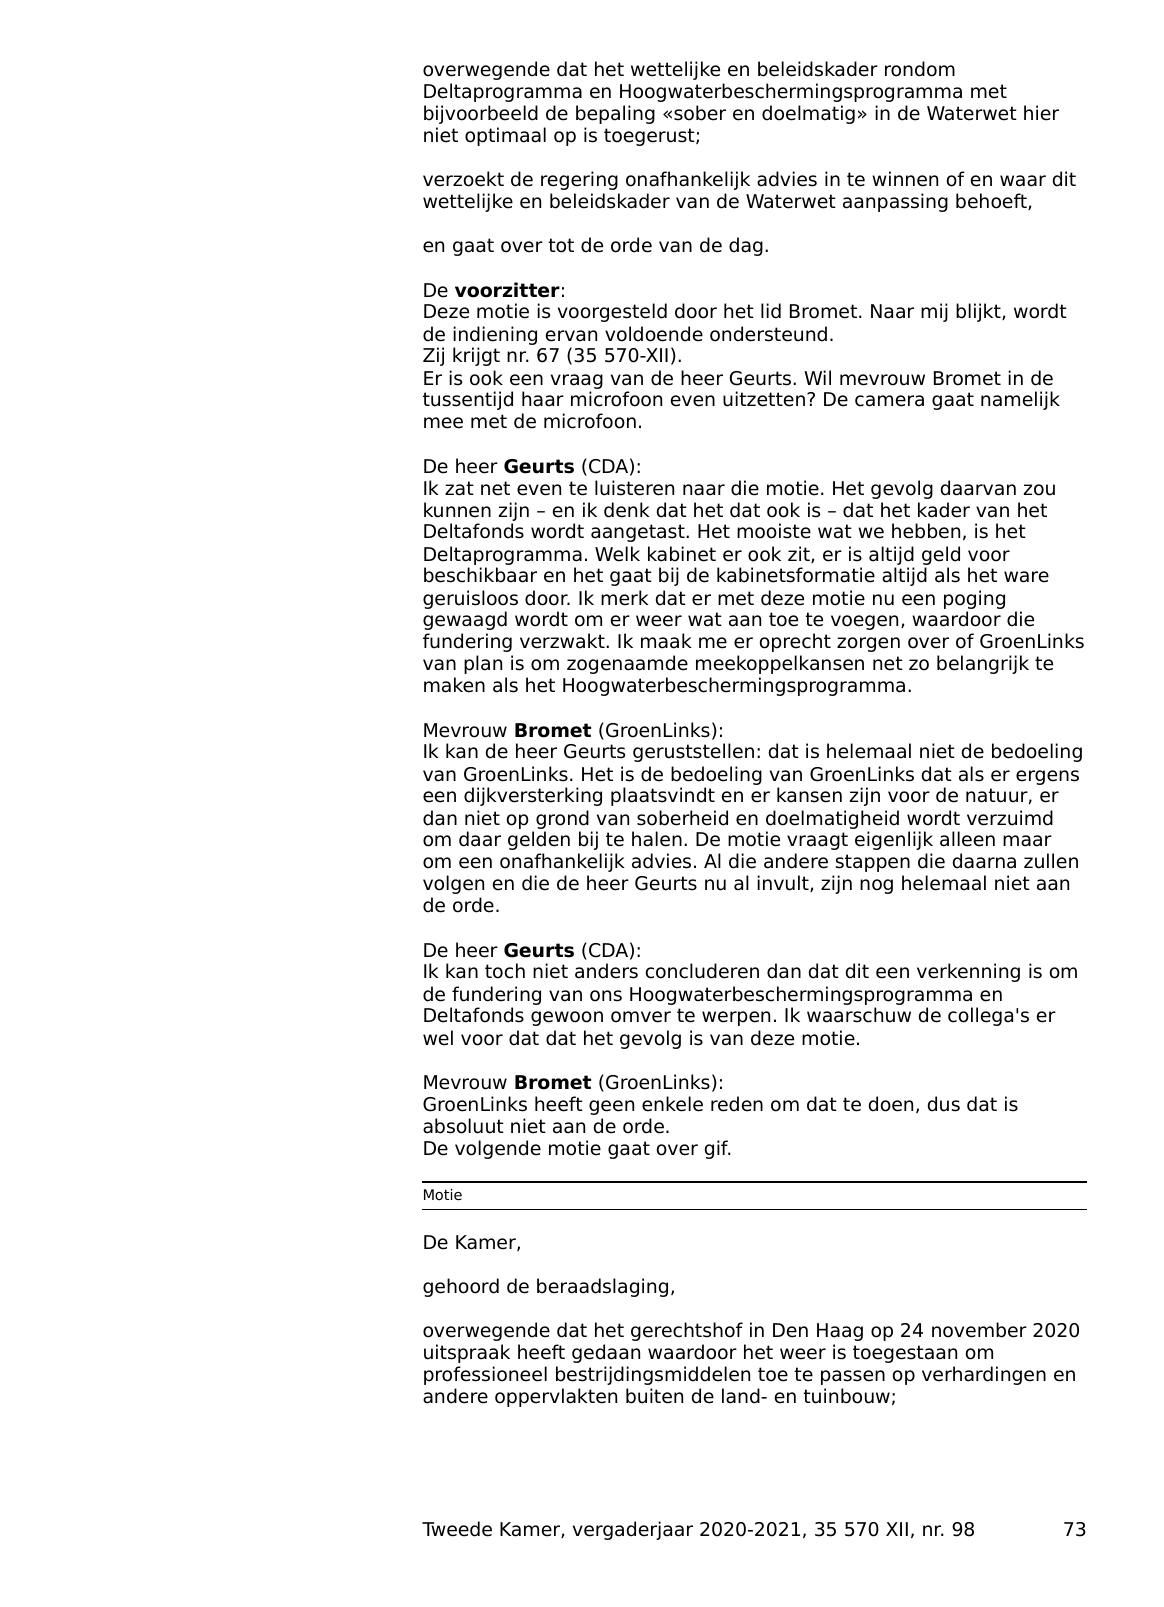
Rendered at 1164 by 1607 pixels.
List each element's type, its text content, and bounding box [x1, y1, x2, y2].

text Mevrouw Bromet (GroenLinks): [422, 1072, 1087, 1093]
text De Kamer, [422, 1232, 1087, 1254]
text gehoord de beraadslaging, [422, 1276, 1087, 1298]
text De heer Geurts (CDA): [422, 939, 1087, 961]
text De heer Geurts (CDA): [422, 456, 1087, 477]
text De voorzitter: [422, 279, 1087, 301]
text Ik zat net even te luisteren naar die motie. Het gevolg daarvan zou kunnen zijn – en ik denk dat het dat ook is – dat het kader van het Deltafonds wordt aangetast. Het mooiste wat we hebben, is het Deltaprogramma. Welk kabinet er ook zit, er is altijd geld voor beschikbaar en het gaat bij de kabinetsformatie altijd als het ware geruisloos door. Ik merk dat er met deze motie nu een poging gewaagd wordt om er weer wat aan toe te voegen, waardoor die fundering verzwakt. Ik maak me er oprecht zorgen over of GroenLinks van plan is om zogenaamde meekoppelkansen net zo belangrijk te maken als het Hoogwaterbeschermingsprogramma. [422, 477, 1087, 697]
text overwegende dat het gerechtshof in Den Haag op 24 november 2020 uitspraak heeft gedaan waardoor het weer is toegestaan om professioneel bestrijdingsmiddelen toe te passen op verhardingen en andere oppervlakten buiten de land- en tuinbouw; [422, 1320, 1087, 1408]
text Deze motie is voorgesteld door het lid Bromet. Naar mij blijkt, wordt de indiening ervan voldoende ondersteund. [422, 301, 1087, 345]
text Er is ook een vraag van de heer Geurts. Wil mevrouw Bromet in de tussentijd haar microfoon even uitzetten? De camera gaat namelijk mee met de microfoon. [422, 367, 1087, 433]
text verzoekt de regering onafhankelijk advies in te winnen of en waar dit wettelijke en beleidskader van de Waterwet aanpassing behoeft, [422, 169, 1087, 213]
table_header Motie [422, 1183, 1087, 1209]
text Ik kan toch niet anders concluderen dan dat dit een verkenning is om de fundering van ons Hoogwaterbeschermingsprogramma en Deltafonds gewoon omver te werpen. Ik waarschuw de collega's er wel voor dat dat het gevolg is van deze motie. [422, 961, 1087, 1049]
text Ik kan de heer Geurts geruststellen: dat is helemaal niet de bedoeling van GroenLinks. Het is de bedoeling van GroenLinks dat als er ergens een dijkversterking plaatsvindt en er kansen zijn voor de natuur, er dan niet op grond van soberheid en doelmatigheid wordt verzuimd om daar gelden bij te halen. De motie vraagt eigenlijk alleen maar om een onafhankelijk advies. Al die andere stappen die daarna zullen volgen en die de heer Geurts nu al invult, zijn nog helemaal niet aan de orde. [422, 741, 1087, 917]
text GroenLinks heeft geen enkele reden om dat te doen, dus dat is absoluut niet aan de orde. [422, 1093, 1087, 1137]
text Zij krijgt nr. 67 (35 570-XII). [422, 345, 1087, 367]
text en gaat over tot de orde van de dag. [422, 235, 1087, 257]
text Mevrouw Bromet (GroenLinks): [422, 719, 1087, 741]
text overwegende dat het wettelijke en beleidskader rondom Deltaprogramma en Hoogwaterbeschermingsprogramma met bijvoorbeeld de bepaling «sober en doelmatig» in de Waterwet hier niet optimaal op is toegerust; [422, 59, 1087, 147]
text De volgende motie gaat over gif. [422, 1137, 1087, 1159]
